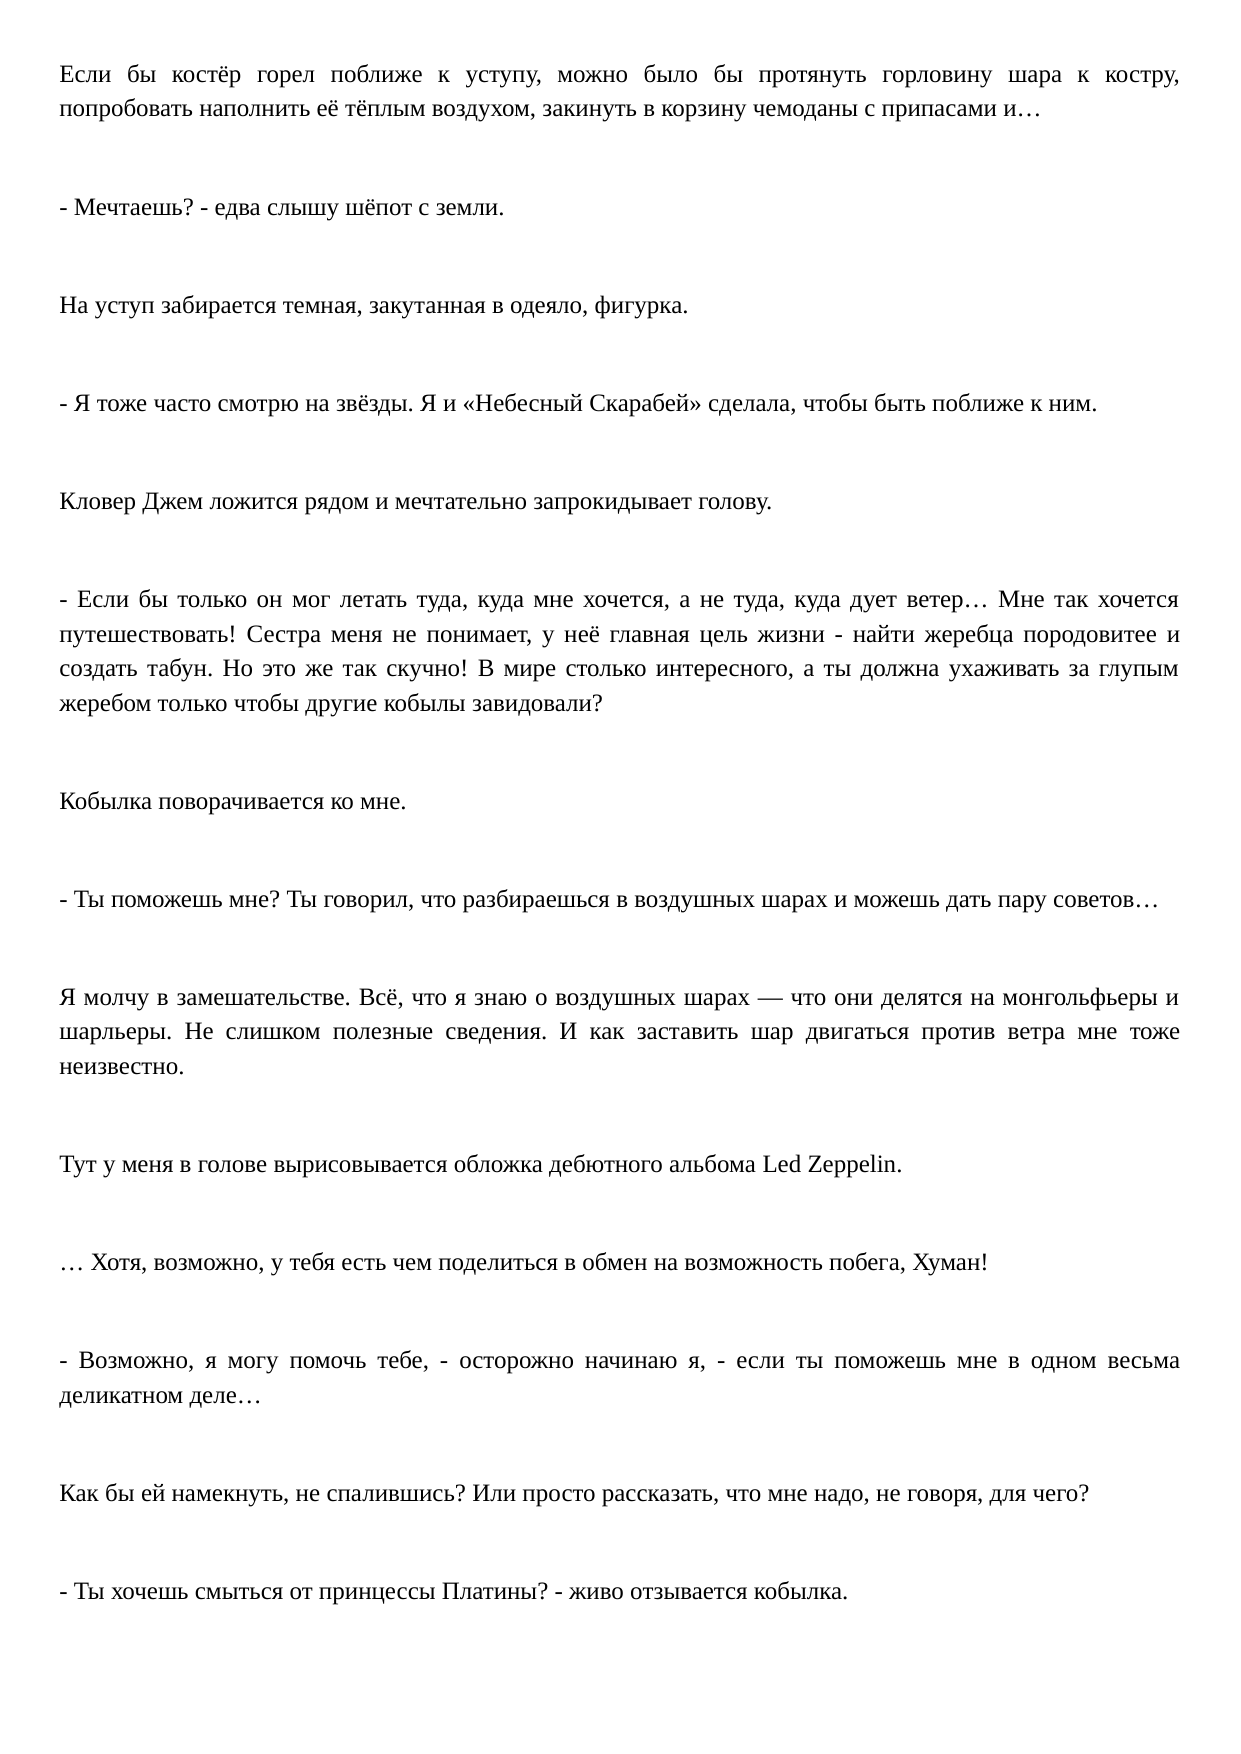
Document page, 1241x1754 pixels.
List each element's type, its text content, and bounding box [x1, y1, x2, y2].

text … Хотя, возможно, у тебя есть чем поделиться в обмен на возможность побега, Хуман! [59, 1247, 1181, 1276]
text Кловер Джем ложится рядом и мечтательно запрокидывает голову. [59, 486, 1181, 515]
text - Ты поможешь мне? Ты говорил, что разбираешься в воздушных шарах и можешь дать пару советов… [59, 884, 1181, 913]
text - Если бы только он мог летать туда, куда мне хочется, а не туда, куда дует ветер… Мне так хочется путешествовать! Сестра меня не понимает, у неё главная цель жизни - найти жеребца породовитее и создать табун. Но это же так скучно! В мире столько интересного, а ты должна ухаживать за глупым жеребом только чтобы другие кобылы завидовали? [59, 584, 1181, 716]
text Как бы ей намекнуть, не спалившись? Или просто рассказать, что мне надо, не говоря, для чего? [59, 1478, 1181, 1507]
text - Возможно, я могу помочь тебе, - осторожно начинаю я, - если ты поможешь мне в одном весьма деликатном деле… [59, 1345, 1181, 1408]
text Если бы костёр горел поближе к уступу, можно было бы протянуть горловину шара к костру, попробовать наполнить её тёплым воздухом, закинуть в корзину чемоданы с припасами и… [59, 59, 1181, 122]
text На уступ забирается темная, закутанная в одеяло, фигурка. [59, 290, 1181, 318]
text - Мечтаешь? - едва слышу шёпот с земли. [59, 192, 1181, 220]
text Я молчу в замешательстве. Всё, что я знаю о воздушных шарах — что они делятся на монгольфьеры и шарльеры. Не слишком полезные сведения. И как заставить шар двигаться против ветра мне тоже неизвестно. [59, 982, 1181, 1080]
text - Ты хочешь смыться от принцессы Платины? - живо отзывается кобылка. [59, 1576, 1181, 1605]
text - Я тоже часто смотрю на звёзды. Я и «Небесный Скарабей» сделала, чтобы быть поближе к ним. [59, 388, 1181, 417]
text Тут у меня в голове вырисовывается обложка дебютного альбома Led Zeppelin. [59, 1149, 1181, 1178]
text Кобылка поворачивается ко мне. [59, 786, 1181, 814]
